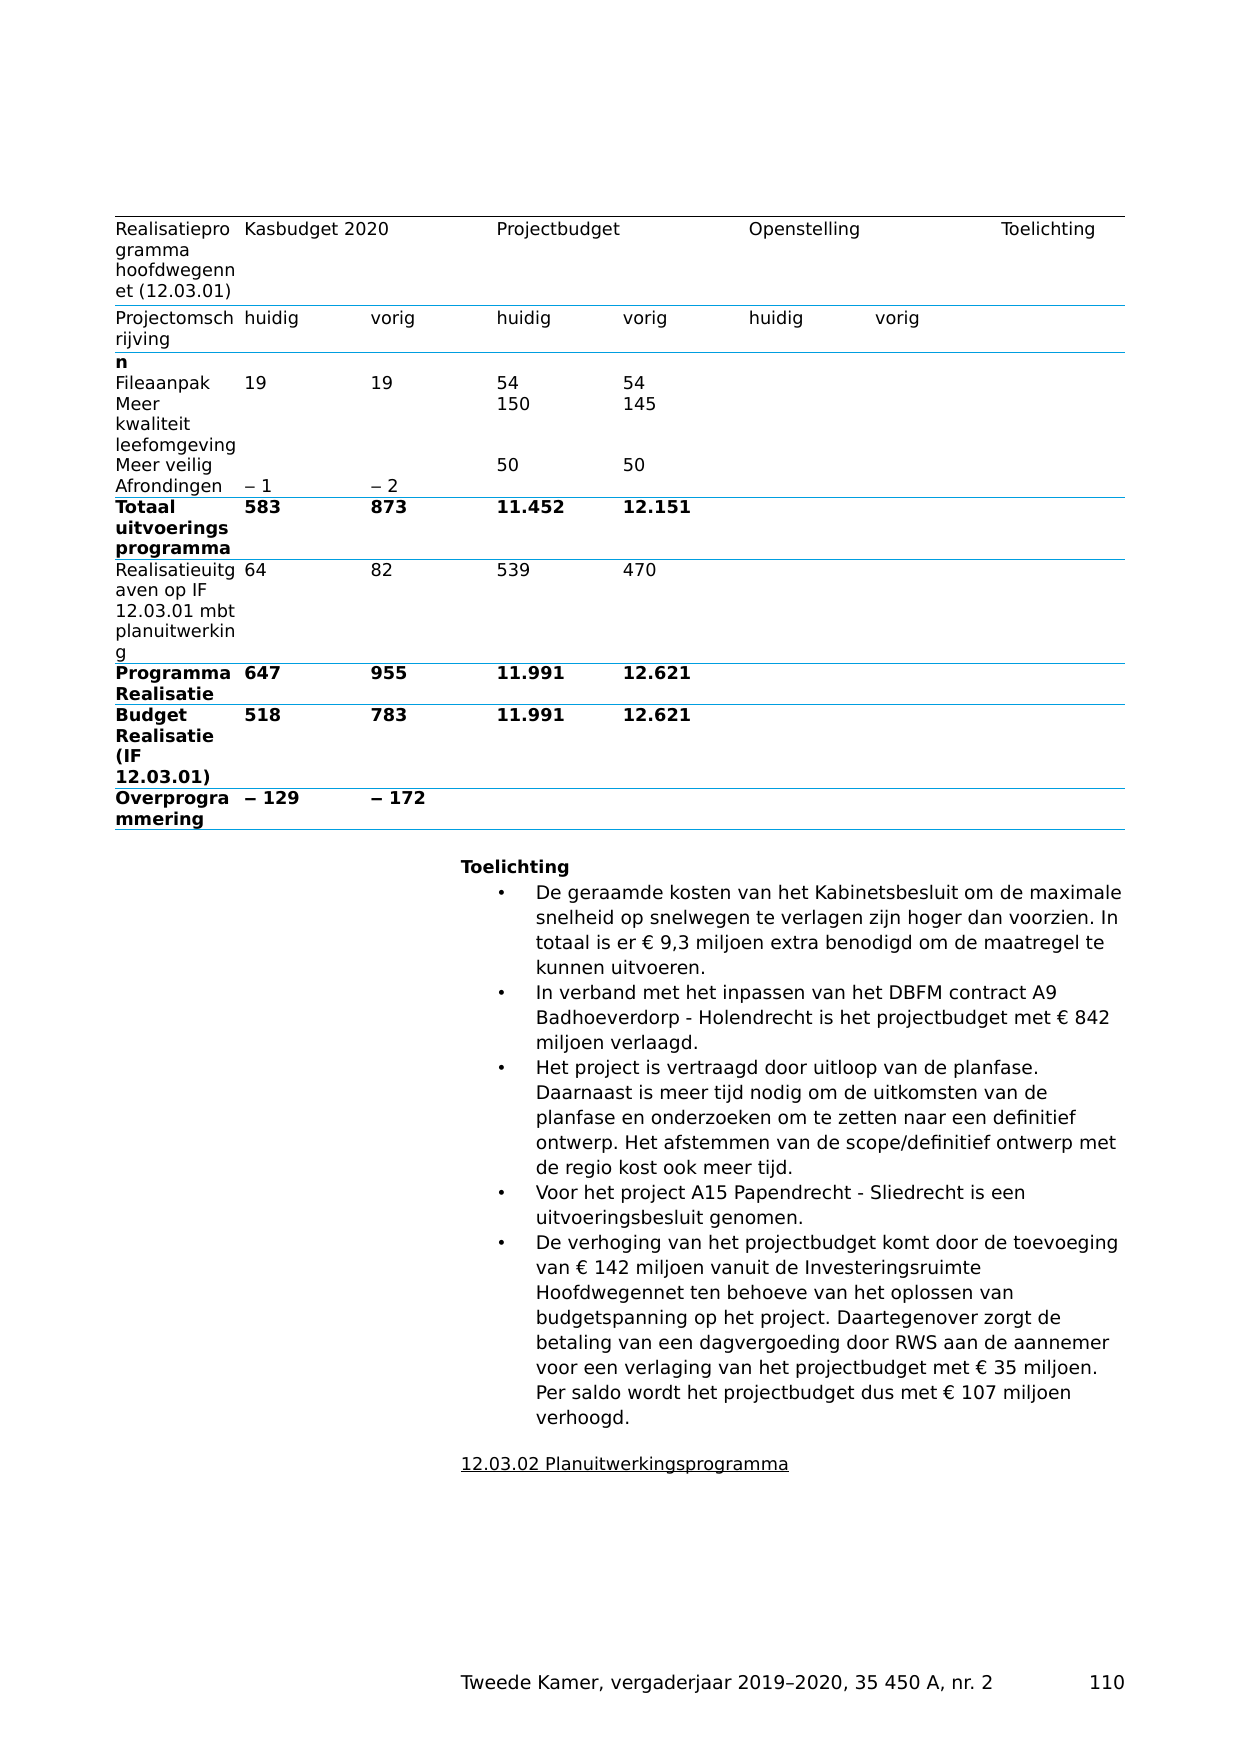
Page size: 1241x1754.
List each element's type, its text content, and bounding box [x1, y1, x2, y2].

table_cell Meer kwaliteit leefomgeving [115, 394, 241, 455]
table_cell [746, 373, 872, 393]
table_cell [620, 789, 746, 829]
table_cell [746, 560, 872, 663]
table_cell Afrondingen [115, 476, 241, 497]
table_cell 470 [620, 560, 746, 663]
table_cell 19 [368, 373, 493, 393]
table_cell [998, 664, 1125, 704]
table_cell [872, 789, 998, 829]
table_cell [998, 306, 1125, 352]
table_cell [998, 353, 1125, 373]
table_cell huidig [241, 306, 367, 352]
table_cell 54 [620, 373, 746, 393]
table_cell 50 [494, 455, 620, 476]
list De verhoging van het projectbudget komt door de toevoeging van € 142 miljoen vanuit de Investeringsruimte Hoofdwegennet ten behoeve van het oplossen van budgetspanning op het project. Daartegenover zorgt de betaling van een dagvergoeding door RWS aan de aannemer voor een verlaging van het projectbudget met € 35 miljoen. Per saldo wordt het projectbudget dus met € 107 miljoen verhoogd. [498, 1230, 1125, 1430]
table_cell [746, 498, 872, 559]
table_cell [998, 373, 1125, 393]
table_cell 783 [368, 705, 493, 787]
table_cell n [115, 353, 241, 373]
table_cell Realisatieuitgaven op IF 12.03.01 mbt planuitwerking [115, 560, 241, 663]
table_cell 583 [241, 498, 367, 559]
table_cell [872, 664, 998, 704]
table_cell [494, 476, 620, 497]
table_cell [494, 353, 620, 373]
table_cell [872, 560, 998, 663]
text Toelichting [461, 855, 1125, 878]
table_cell [746, 353, 872, 373]
table_cell Projectbudget [494, 217, 746, 304]
table_cell [998, 498, 1125, 559]
table_cell ‒ 172 [368, 789, 493, 829]
table_cell Realisatieprogramma hoofdwegennet (12.03.01) [115, 217, 241, 304]
table_cell [241, 455, 367, 476]
list De geraamde kosten van het Kabinetsbesluit om de maximale snelheid op snelwegen te verlagen zijn hoger dan voorzien. In totaal is er € 9,3 miljoen extra benodigd om de maatregel te kunnen uitvoeren. [498, 880, 1125, 980]
table_cell [368, 353, 493, 373]
table_cell [241, 394, 367, 455]
table_cell Totaal uitvoeringsprogramma [115, 498, 241, 559]
table_cell 12.151 [620, 498, 746, 559]
table_cell 647 [241, 664, 367, 704]
table_cell [746, 394, 872, 455]
table_cell Programma Realisatie [115, 664, 241, 704]
table_cell 82 [368, 560, 493, 663]
table_cell Budget Realisatie (IF 12.03.01) [115, 705, 241, 787]
table_cell 54 [494, 373, 620, 393]
table_cell 955 [368, 664, 493, 704]
table_cell ‒ 2 [368, 476, 493, 497]
table_cell Meer veilig [115, 455, 241, 476]
table_cell vorig [872, 306, 998, 352]
table_cell 539 [494, 560, 620, 663]
table_cell 518 [241, 705, 367, 787]
table_cell 50 [620, 455, 746, 476]
table_cell [998, 789, 1125, 829]
table_cell [494, 789, 620, 829]
table_cell [872, 455, 998, 476]
table_cell Fileaanpak [115, 373, 241, 393]
table_cell [746, 664, 872, 704]
table_cell [368, 394, 493, 455]
table_cell 12.621 [620, 705, 746, 787]
table_cell Openstelling [746, 217, 998, 304]
table_cell 150 [494, 394, 620, 455]
list Het project is vertraagd door uitloop van de planfase. Daarnaast is meer tijd nodig om de uitkomsten van de planfase en onderzoeken om te zetten naar een definitief ontwerp. Het afstemmen van de scope/definitief ontwerp met de regio kost ook meer tijd. [498, 1055, 1125, 1180]
table_cell 11.991 [494, 664, 620, 704]
table_cell 12.621 [620, 664, 746, 704]
list In verband met het inpassen van het DBFM contract A9 Badhoeverdorp - Holendrecht is het projectbudget met € 842 miljoen verlaagd. [498, 980, 1125, 1055]
table_cell [746, 476, 872, 497]
table_cell [368, 455, 493, 476]
list Voor het project A15 Papendrecht - Sliedrecht is een uitvoeringsbesluit genomen. [498, 1180, 1125, 1230]
table_cell 11.991 [494, 705, 620, 787]
table_cell [746, 705, 872, 787]
table_cell [998, 455, 1125, 476]
table_cell [998, 705, 1125, 787]
table_cell [872, 705, 998, 787]
table_cell ‒ 1 [241, 476, 367, 497]
table_cell ‒ 129 [241, 789, 367, 829]
table_cell 145 [620, 394, 746, 455]
table_cell [872, 373, 998, 393]
table_cell [872, 353, 998, 373]
table_cell [872, 498, 998, 559]
table_cell 19 [241, 373, 367, 393]
table_cell Toelichting [998, 217, 1125, 304]
table_cell Projectomschrijving [115, 306, 241, 352]
table_cell huidig [494, 306, 620, 352]
table_cell 873 [368, 498, 493, 559]
table_cell [998, 476, 1125, 497]
table_cell [998, 560, 1125, 663]
table_cell [872, 476, 998, 497]
table_header Projectoverzicht behorende bij 12.03.01: Realisatieprogramma Hoofdwegennet (bedragen x € 1 mln.) [115, 191, 1125, 216]
table_cell Kasbudget 2020 [241, 217, 493, 304]
table_cell [998, 394, 1125, 455]
table_cell vorig [620, 306, 746, 352]
table_cell vorig [368, 306, 493, 352]
table_cell [872, 394, 998, 455]
table_cell 64 [241, 560, 367, 663]
table_cell [241, 353, 367, 373]
table_cell [620, 353, 746, 373]
table_cell Overprogrammering [115, 789, 241, 829]
text 12.03.02 Planuitwerkingsprogramma [461, 1452, 1125, 1474]
table_cell [746, 455, 872, 476]
table_cell [746, 789, 872, 829]
table_cell huidig [746, 306, 872, 352]
table_cell 11.452 [494, 498, 620, 559]
table_cell [620, 476, 746, 497]
